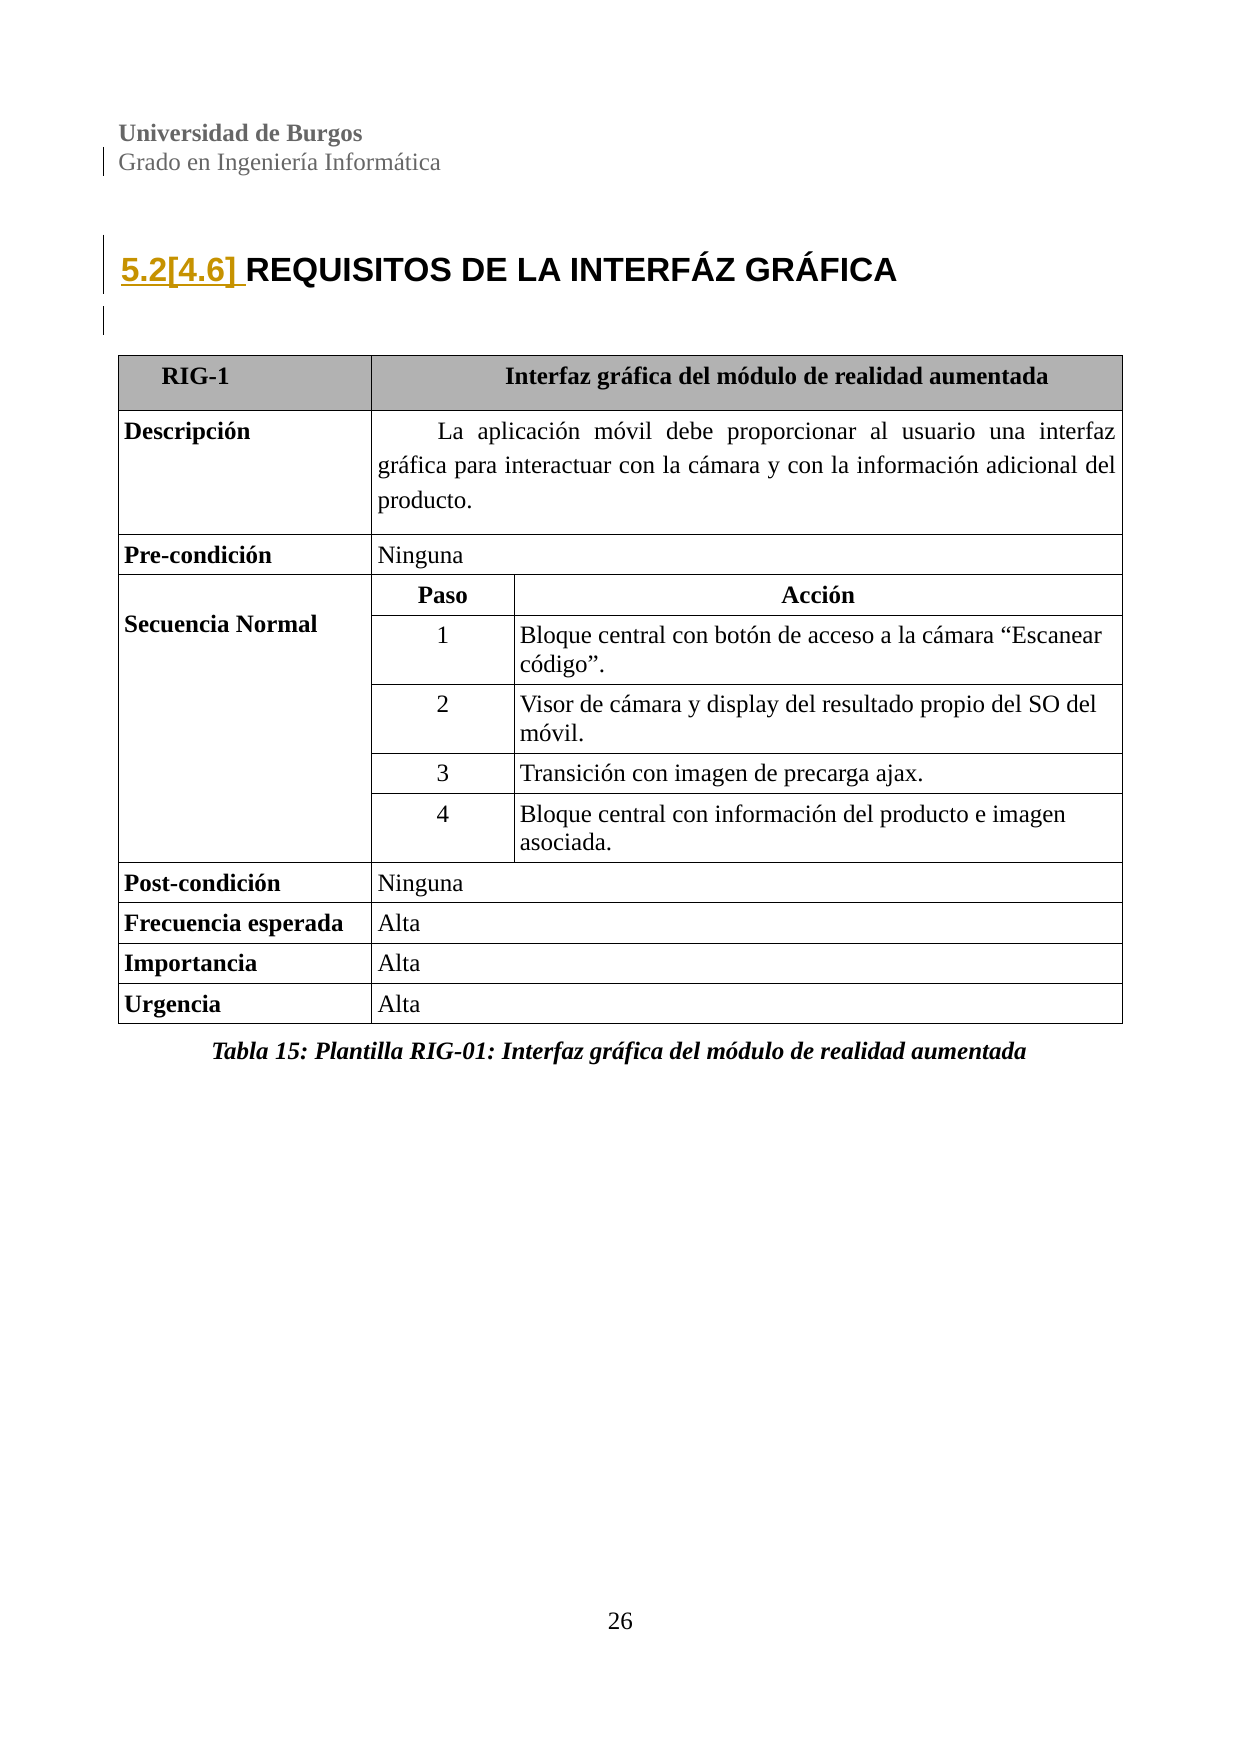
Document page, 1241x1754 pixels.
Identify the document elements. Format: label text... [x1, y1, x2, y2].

table_cell Post-condición [119, 863, 371, 902]
subtitle REQUISITOS DE LA INTERFÁZ GRÁFICA [121, 234, 1122, 294]
table_cell 3 [372, 754, 514, 793]
table_cell 2 [372, 685, 514, 753]
table_cell Acción [515, 575, 1122, 614]
table_cell Paso [372, 575, 514, 614]
text Tabla 15: Plantilla RIG-01: Interfaz gráfica del módulo de realidad aumentada [118, 1036, 1122, 1064]
table_cell Alta [372, 944, 1122, 983]
table_cell Importancia [119, 944, 371, 983]
table_header [119, 356, 371, 410]
table_cell Visor de cámara y display del resultado propio del SO del móvil. [515, 685, 1122, 753]
table_cell Descripción [119, 411, 371, 534]
table_cell Bloque central con información del producto e imagen asociada. [515, 794, 1122, 862]
table_cell Pre-condición [119, 535, 371, 574]
table_cell Transición con imagen de precarga ajax. [515, 754, 1122, 793]
table_cell Urgencia [119, 984, 371, 1023]
table_cell Ninguna [372, 863, 1122, 902]
table_header Interfaz gráfica del módulo de realidad aumentada [372, 356, 1122, 410]
table_cell 4 [372, 794, 514, 862]
table_cell Frecuencia esperada [119, 903, 371, 943]
table_cell Alta [372, 984, 1122, 1023]
table_cell Ninguna [372, 535, 1122, 574]
table_cell 1 [372, 616, 514, 683]
table_cell La aplicación móvil debe proporcionar al usuario una interfaz gráfica para interactuar con la cámara y con la información adicional del producto. [372, 411, 1122, 534]
table_cell Bloque central con botón de acceso a la cámara “Escanear código”. [515, 616, 1122, 683]
table_cell Secuencia Normal [119, 575, 371, 862]
table_cell Alta [372, 903, 1122, 943]
